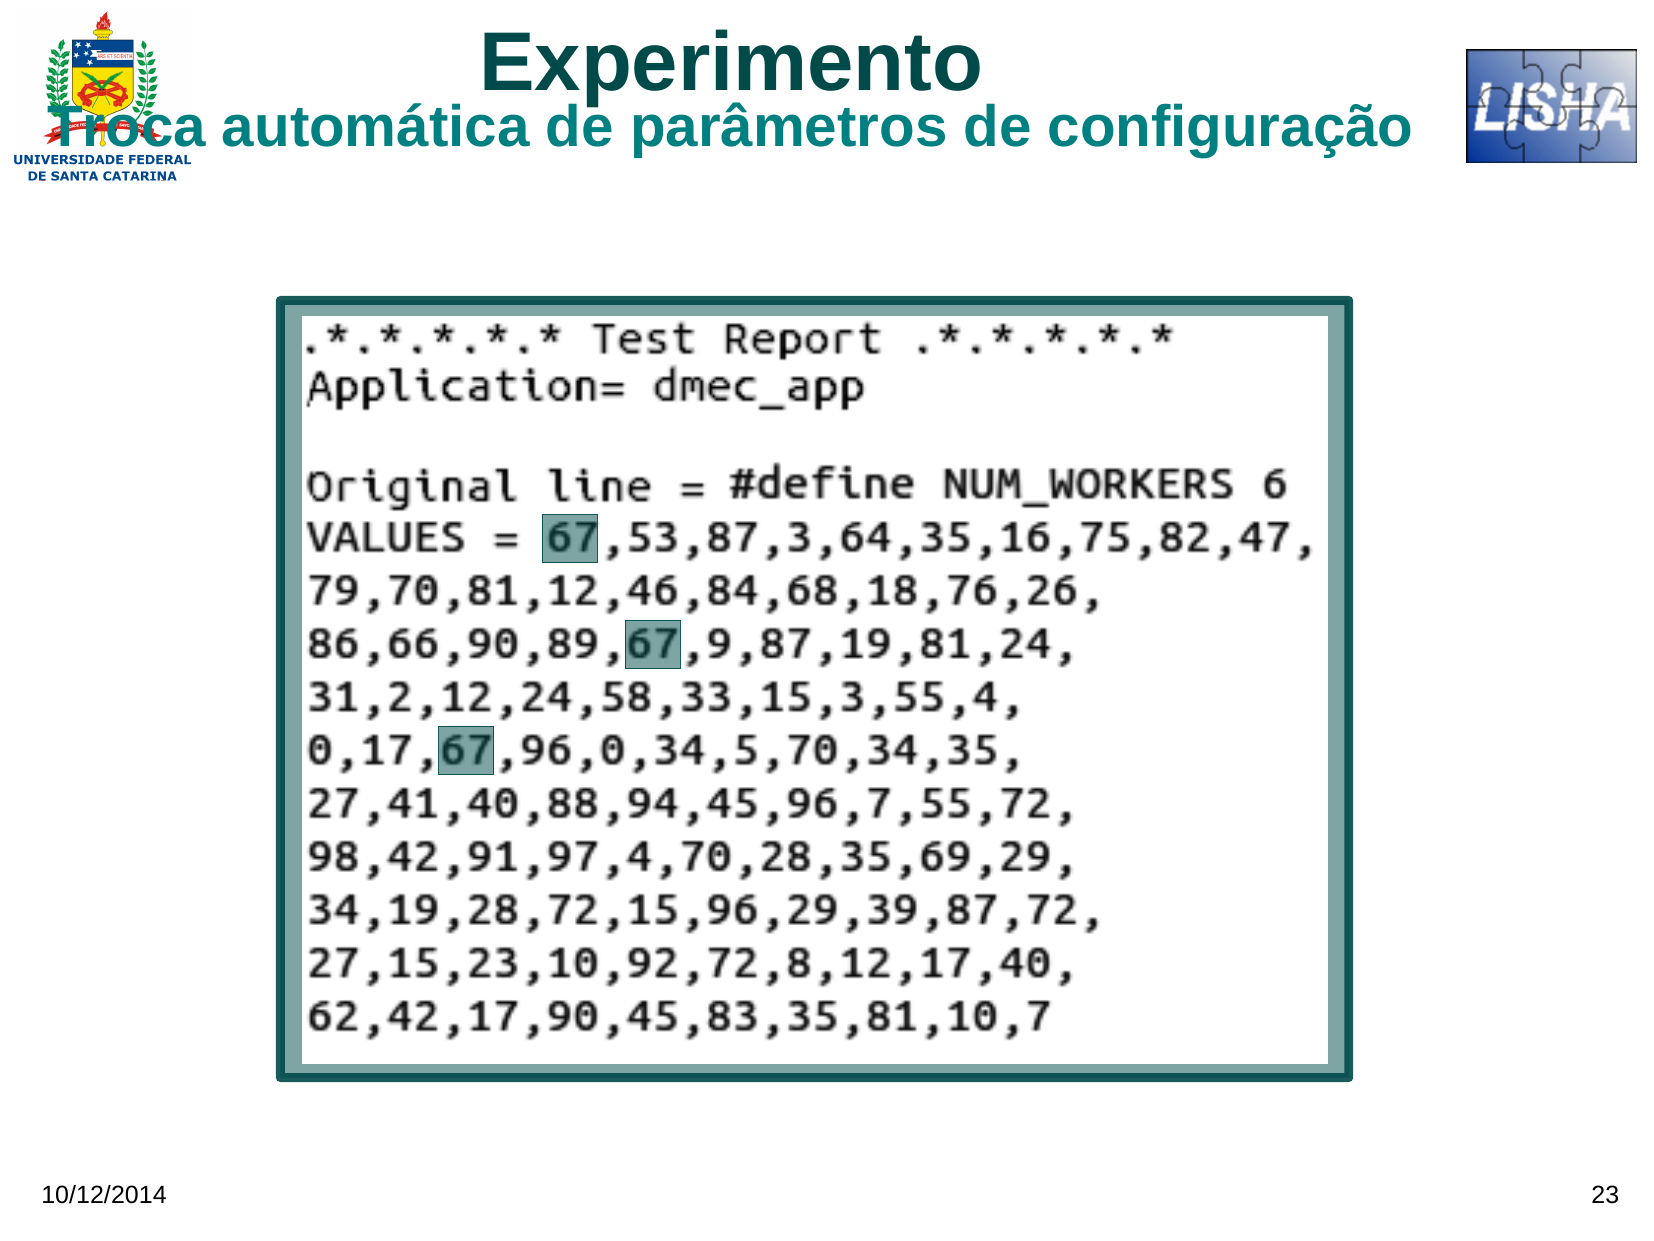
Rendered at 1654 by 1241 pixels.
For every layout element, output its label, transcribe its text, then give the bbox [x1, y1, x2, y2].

title Experimento Troca automática de parâmetros de configuração [37, 9, 1426, 178]
picture [1466, 49, 1637, 163]
picture [302, 316, 1328, 1064]
text_box [280, 300, 1349, 1078]
picture [13, 6, 191, 181]
